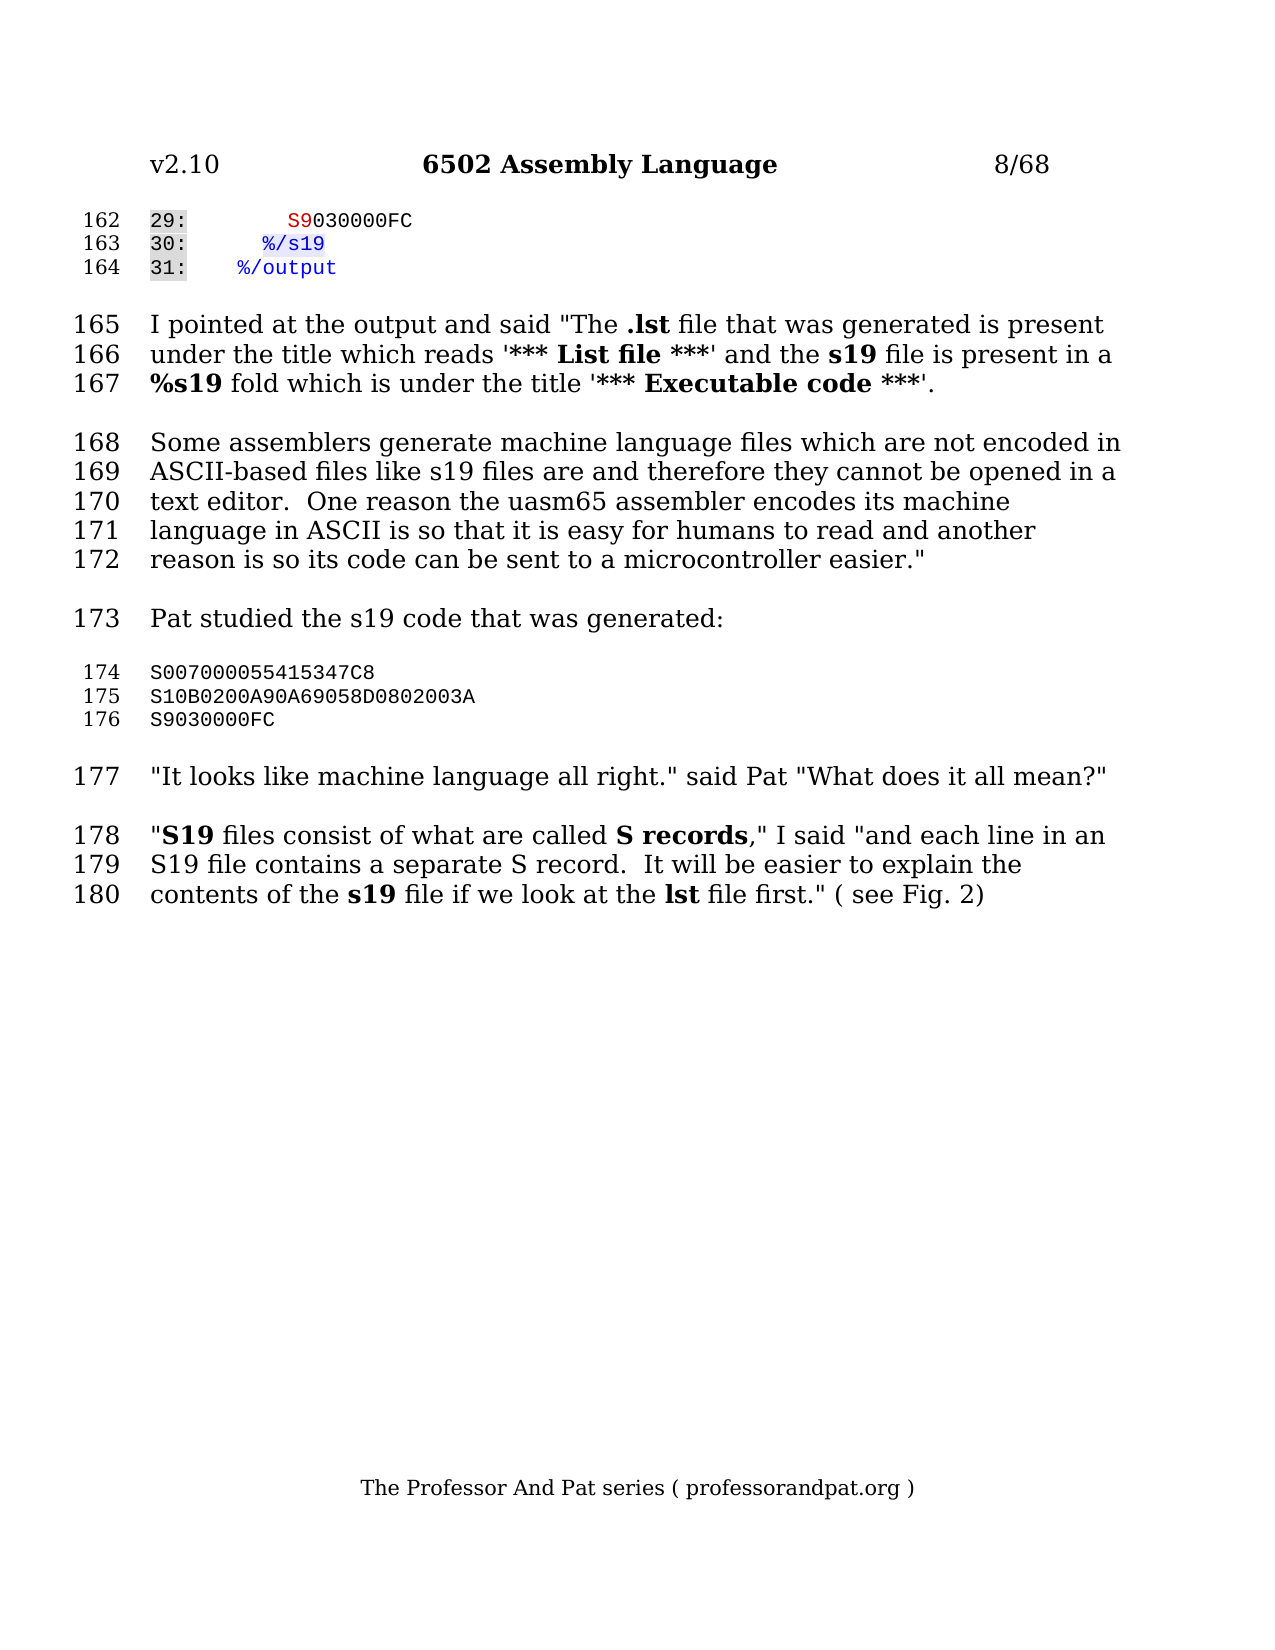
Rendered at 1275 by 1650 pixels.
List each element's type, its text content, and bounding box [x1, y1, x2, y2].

text Pat studied the s19 code that was generated: [150, 604, 1125, 633]
text 31: %/output [150, 257, 1125, 281]
text S9030000FC [150, 709, 1125, 733]
text Some assemblers generate machine language files which are not encoded in ASCII-based files like s19 files are and therefore they cannot be opened in a text editor. One reason the uasm65 assembler encodes its machine language in ASCII is so that it is easy for humans to read and another reason is so its code can be sent to a microcontroller easier." [150, 428, 1125, 574]
text 30: %/s19 [150, 233, 1125, 257]
text 29: S9030000FC [150, 210, 1125, 233]
text "S19 files consist of what are called S records," I said "and each line in an S19 file contains a separate S record. It will be easier to explain the contents of the s19 file if we look at the lst file first." ( see Fig. 2) [150, 821, 1125, 909]
text I pointed at the output and said "The .lst file that was generated is present under the title which reads '*** List file ***' and the s19 file is present in a %s19 fold which is under the title '*** Executable code ***'. [150, 310, 1125, 399]
text S10B0200A90A69058D0802003A [150, 686, 1125, 709]
text S007000055415347C8 [150, 662, 1125, 686]
text "It looks like machine language all right." said Pat "What does it all mean?" [150, 762, 1125, 791]
